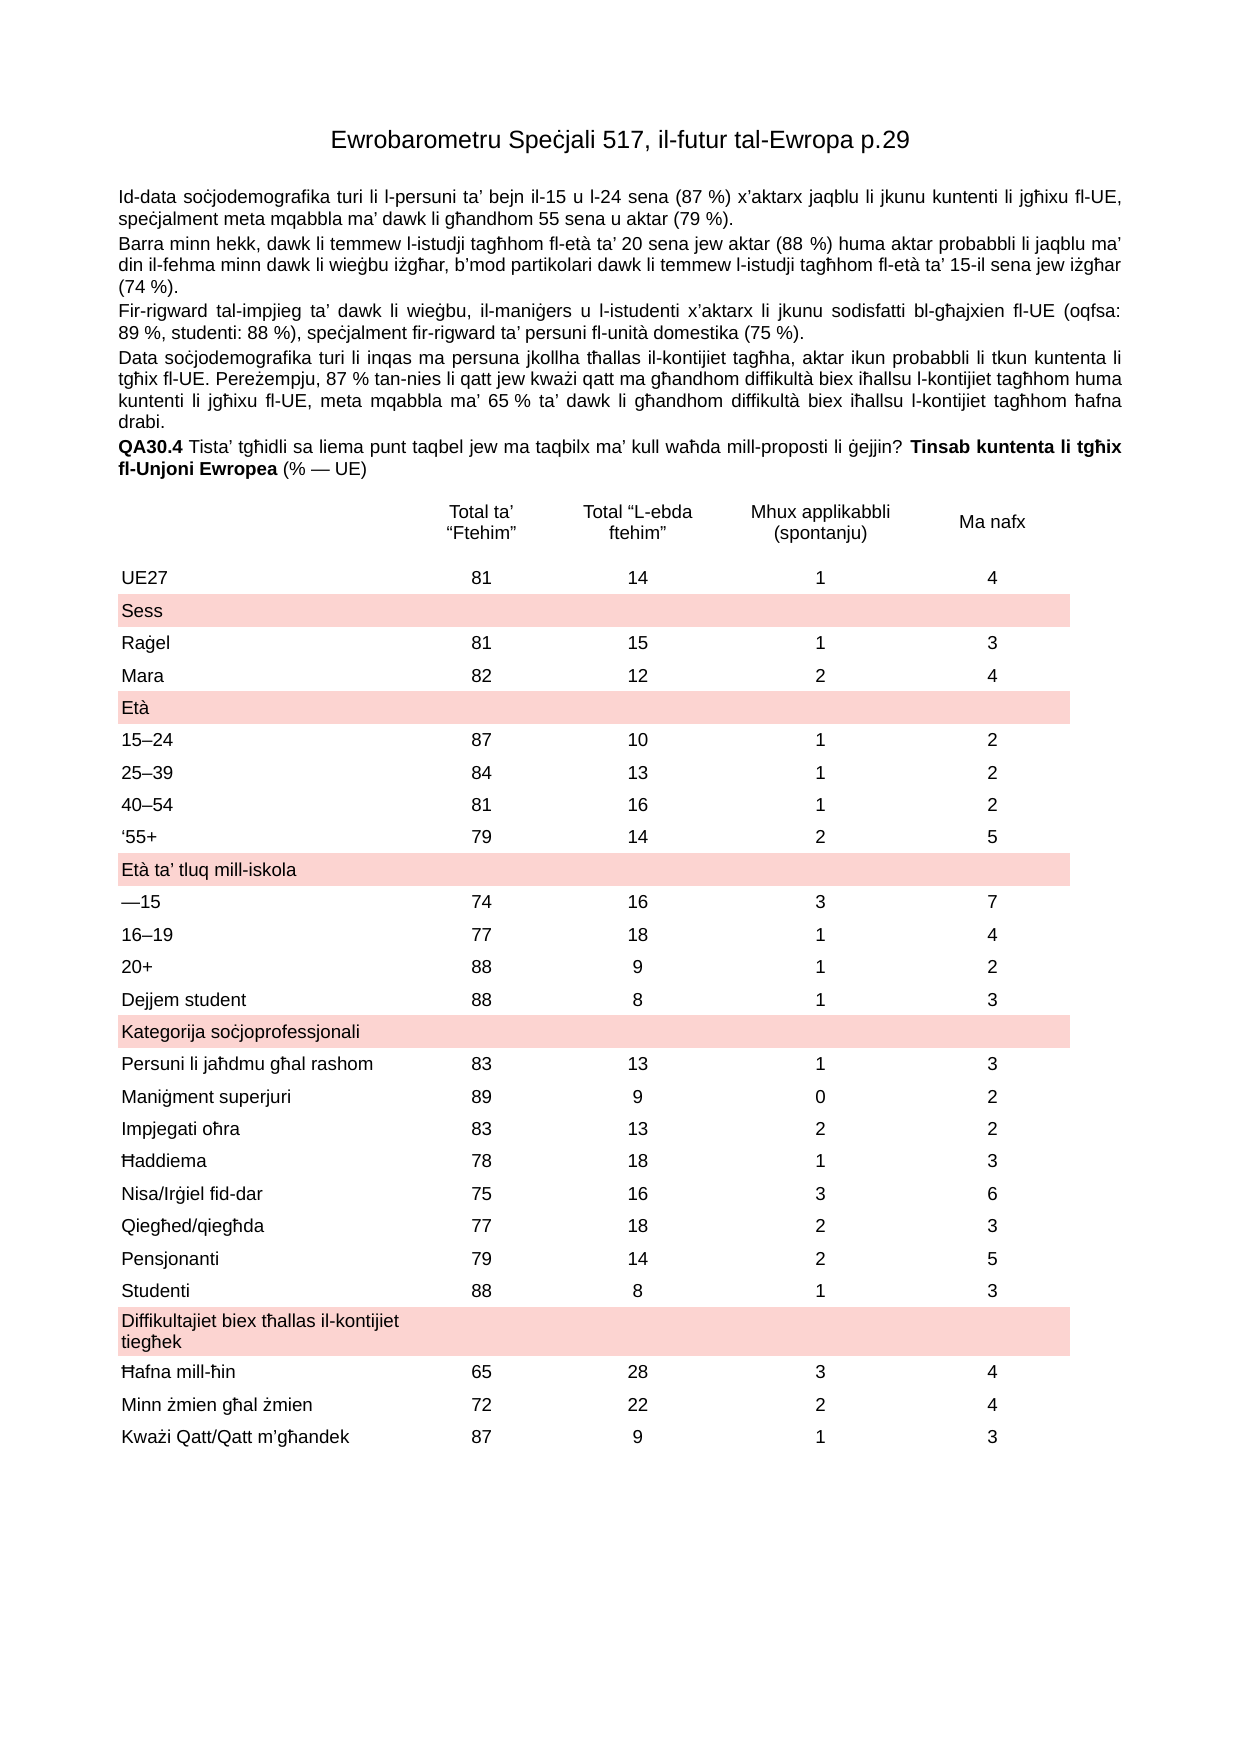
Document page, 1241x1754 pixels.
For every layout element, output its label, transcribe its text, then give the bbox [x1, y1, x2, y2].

table_cell 22 [549, 1388, 726, 1421]
table_cell Ħafna mill-ħin [118, 1356, 413, 1388]
table_cell UE27 [118, 562, 413, 594]
table_cell 16 [549, 886, 726, 918]
table_cell 87 [413, 724, 549, 756]
table_cell 10 [549, 724, 726, 756]
table_cell Età [118, 691, 413, 724]
table_cell 28 [549, 1356, 726, 1388]
table_cell 79 [413, 821, 549, 853]
table_cell [549, 1015, 726, 1048]
table_header Total ta’ “Ftehim” [413, 483, 549, 562]
table_cell 2 [726, 821, 915, 853]
table_cell 1 [726, 627, 915, 659]
table_cell 14 [549, 1242, 726, 1274]
table_cell 2 [915, 789, 1070, 821]
table_cell 1 [726, 1275, 915, 1307]
table_cell 88 [413, 983, 549, 1015]
table_cell [726, 1307, 915, 1356]
table_cell Sess [118, 594, 413, 627]
table_cell 3 [915, 627, 1070, 659]
table_cell 2 [726, 1113, 915, 1145]
table_cell 81 [413, 562, 549, 594]
table_cell 83 [413, 1113, 549, 1145]
table_cell Kważi Qatt/Qatt m’għandek [118, 1421, 413, 1453]
table_cell 2 [726, 1210, 915, 1242]
table_cell 0 [726, 1080, 915, 1112]
table_cell 65 [413, 1356, 549, 1388]
table_cell 8 [549, 1275, 726, 1307]
table_cell 9 [549, 1080, 726, 1112]
text Id-data soċjodemografika turi li l-persuni ta’ bejn il-15 u l-24 sena (87 %) x’aktarx jaqblu li jkunu kuntenti li jgħixu fl-UE, speċjalment meta mqabbla ma’ dawk li għandhom 55 sena u aktar (79 %). [118, 186, 1122, 229]
table_cell —15 [118, 886, 413, 918]
table_cell 16–19 [118, 918, 413, 951]
table_cell [726, 1015, 915, 1048]
table_cell 1 [726, 1145, 915, 1177]
table_cell 18 [549, 1145, 726, 1177]
table_cell 89 [413, 1080, 549, 1112]
table_cell 13 [549, 1113, 726, 1145]
table_cell 15–24 [118, 724, 413, 756]
table_cell 4 [915, 1388, 1070, 1421]
table_cell [413, 691, 549, 724]
table_header Ma nafx [915, 483, 1070, 562]
table_header Mhux applikabbli (spontanju) [726, 483, 915, 562]
table_cell 74 [413, 886, 549, 918]
table_cell 1 [726, 756, 915, 788]
table_cell 4 [915, 562, 1070, 594]
table_cell 81 [413, 789, 549, 821]
table_cell Impjegati oħra [118, 1113, 413, 1145]
table_cell 13 [549, 756, 726, 788]
table_cell 16 [549, 789, 726, 821]
table_cell 14 [549, 562, 726, 594]
table_header Total “L-ebda ftehim” [549, 483, 726, 562]
table_cell 75 [413, 1177, 549, 1210]
table_cell 83 [413, 1048, 549, 1080]
table_cell ‘55+ [118, 821, 413, 853]
table_header [118, 483, 413, 562]
table_cell [915, 853, 1070, 886]
table_cell [413, 594, 549, 627]
table_cell 77 [413, 918, 549, 951]
table_cell 3 [915, 1275, 1070, 1307]
table_cell Diffikultajiet biex tħallas il-kontijiet tiegħek [118, 1307, 413, 1356]
table_cell [549, 691, 726, 724]
table_cell 18 [549, 918, 726, 951]
table_cell 3 [915, 1145, 1070, 1177]
table_cell Pensjonanti [118, 1242, 413, 1274]
table_cell Età ta’ tluq mill-iskola [118, 853, 413, 886]
table_cell [549, 1307, 726, 1356]
table_cell 84 [413, 756, 549, 788]
table_cell [413, 1307, 549, 1356]
text Data soċjodemografika turi li inqas ma persuna jkollha tħallas il-kontijiet tagħha, aktar ikun probabbli li tkun kuntenta li tgħix fl-UE. Pereżempju, 87 % tan-nies li qatt jew kważi qatt ma għandhom diffikultà biex iħallsu l-kontijiet tagħhom huma kuntenti li jgħixu fl-UE, meta mqabbla ma’ 65 % ta’ dawk li għandhom diffikultà biex iħallsu l-kontijiet tagħhom ħafna drabi. [118, 347, 1122, 433]
table_cell 16 [549, 1177, 726, 1210]
table_cell 9 [549, 951, 726, 983]
table_cell [726, 594, 915, 627]
table_cell 2 [915, 756, 1070, 788]
table_cell 3 [726, 886, 915, 918]
table_cell [915, 1307, 1070, 1356]
table_cell 3 [915, 1421, 1070, 1453]
table_cell 1 [726, 789, 915, 821]
table_cell 25–39 [118, 756, 413, 788]
table_cell 77 [413, 1210, 549, 1242]
table_cell [726, 691, 915, 724]
table_cell 3 [726, 1356, 915, 1388]
table_cell Studenti [118, 1275, 413, 1307]
text Barra minn hekk, dawk li temmew l-istudji tagħhom fl-età ta’ 20 sena jew aktar (88 %) huma aktar probabbli li jaqblu ma’ din il-fehma minn dawk li wieġbu iżgħar, b’mod partikolari dawk li temmew l-istudji tagħhom fl-età ta’ 15-il sena jew iżgħar (74 %). [118, 232, 1122, 297]
table_cell Qiegħed/qiegħda [118, 1210, 413, 1242]
table_cell Minn żmien għal żmien [118, 1388, 413, 1421]
table_cell 78 [413, 1145, 549, 1177]
table_cell 15 [549, 627, 726, 659]
table_cell 2 [915, 1080, 1070, 1112]
table_cell Kategorija soċjoprofessjonali [118, 1015, 413, 1048]
table_cell 18 [549, 1210, 726, 1242]
table_cell 40–54 [118, 789, 413, 821]
table_cell 2 [915, 951, 1070, 983]
table_cell 9 [549, 1421, 726, 1453]
table_cell 82 [413, 659, 549, 691]
table_cell 14 [549, 821, 726, 853]
table_cell 5 [915, 1242, 1070, 1274]
table_cell 8 [549, 983, 726, 1015]
table_cell 2 [726, 659, 915, 691]
table_cell 2 [915, 1113, 1070, 1145]
table_cell 12 [549, 659, 726, 691]
table_cell 20+ [118, 951, 413, 983]
table_cell Raġel [118, 627, 413, 659]
table_cell Dejjem student [118, 983, 413, 1015]
table_cell 3 [915, 1048, 1070, 1080]
table_cell 2 [915, 724, 1070, 756]
table_cell [413, 1015, 549, 1048]
table_cell 1 [726, 1048, 915, 1080]
table_cell 1 [726, 1421, 915, 1453]
table_cell 72 [413, 1388, 549, 1421]
table_cell 1 [726, 724, 915, 756]
table_cell 1 [726, 951, 915, 983]
text Fir-rigward tal-impjieg ta’ dawk li wieġbu, il-maniġers u l-istudenti x’aktarx li jkunu sodisfatti bl-għajxien fl-UE (oqfsa: 89 %, studenti: 88 %), speċjalment fir-rigward ta’ persuni fl-unità domestika (75 %). [118, 300, 1122, 343]
table_cell Mara [118, 659, 413, 691]
table_cell 3 [726, 1177, 915, 1210]
table_cell Persuni li jaħdmu għal rashom [118, 1048, 413, 1080]
table_cell 1 [726, 918, 915, 951]
table_cell 4 [915, 918, 1070, 951]
table_cell 1 [726, 562, 915, 594]
table_cell 1 [726, 983, 915, 1015]
table_cell 88 [413, 951, 549, 983]
table_cell 5 [915, 821, 1070, 853]
table_cell Maniġment superjuri [118, 1080, 413, 1112]
table_cell 87 [413, 1421, 549, 1453]
table_cell 2 [726, 1242, 915, 1274]
table_cell [915, 1015, 1070, 1048]
table_cell 6 [915, 1177, 1070, 1210]
table_cell 4 [915, 1356, 1070, 1388]
table_cell 13 [549, 1048, 726, 1080]
table_cell 2 [726, 1388, 915, 1421]
table_cell 3 [915, 983, 1070, 1015]
table_cell [549, 853, 726, 886]
table_cell 4 [915, 659, 1070, 691]
table_cell [915, 594, 1070, 627]
text QA30.4 Tista’ tgħidli sa liema punt taqbel jew ma taqbilx ma’ kull waħda mill-proposti li ġejjin? Tinsab kuntenta li tgħix fl-Unjoni Ewropea (% — UE) [118, 436, 1122, 479]
table_cell 88 [413, 1275, 549, 1307]
table_cell 7 [915, 886, 1070, 918]
table_cell Ħaddiema [118, 1145, 413, 1177]
table_cell [413, 853, 549, 886]
table_cell [549, 594, 726, 627]
table_cell 81 [413, 627, 549, 659]
table_cell [915, 691, 1070, 724]
table_cell Nisa/Irġiel fid-dar [118, 1177, 413, 1210]
table_cell [726, 853, 915, 886]
table_cell 79 [413, 1242, 549, 1274]
table_cell 3 [915, 1210, 1070, 1242]
